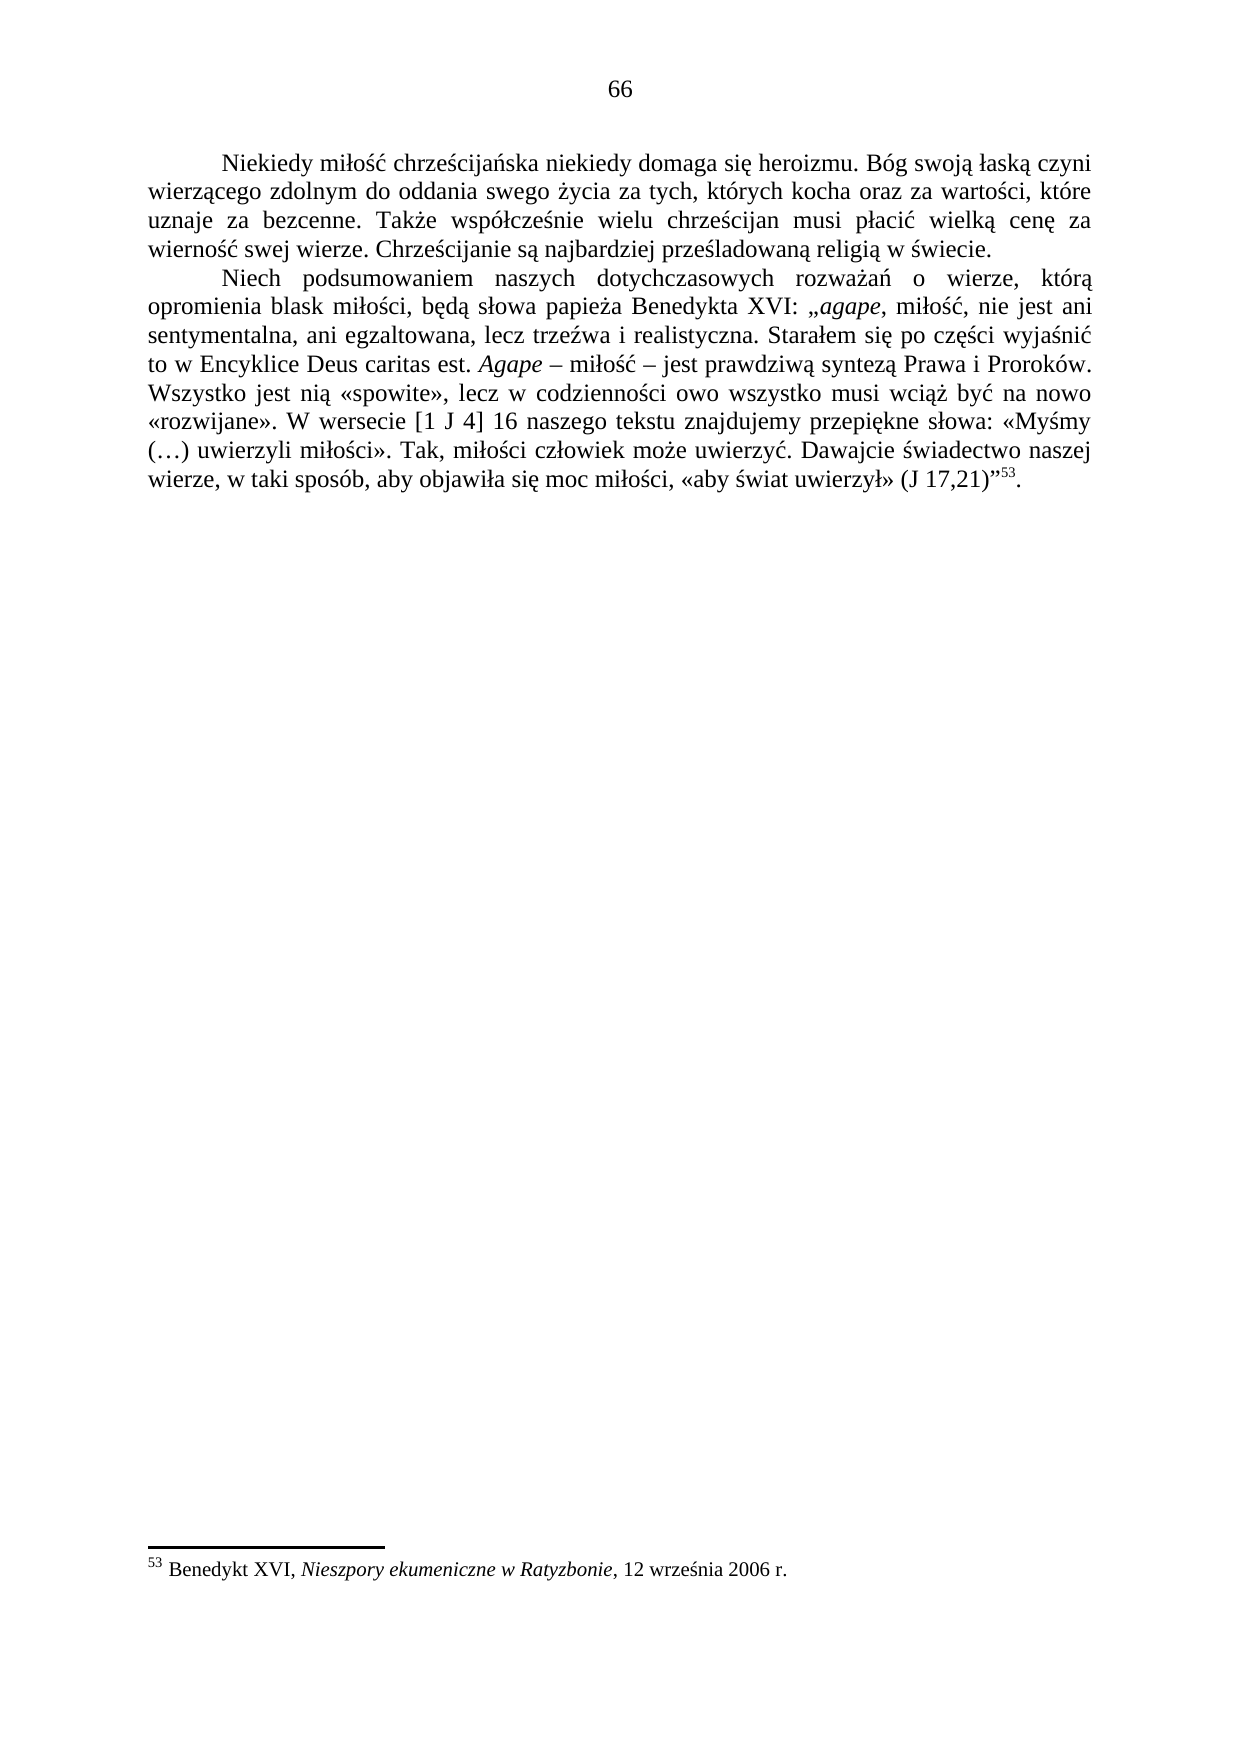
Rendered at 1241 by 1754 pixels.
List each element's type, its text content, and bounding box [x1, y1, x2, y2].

text Niech podsumowaniem naszych dotychczasowych rozważań o wierze, którą opromienia blask miłości, będą słowa papieża Benedykta XVI: „agape, miłość, nie jest ani sentymentalna, ani egzaltowana, lecz trzeźwa i realistyczna. Starałem się po części wyjaśnić to w Encyklice Deus caritas est. Agape – miłość – jest prawdziwą syntezą Prawa i Proroków. Wszystko jest nią «spowite», lecz w codzienności owo wszystko musi wciąż być na nowo «rozwijane». W wersecie [1 J 4] 16 naszego tekstu znajdujemy przepiękne słowa: «Myśmy (…) uwierzyli miłości». Tak, miłości człowiek może uwierzyć. Dawajcie świadectwo naszej wierze, w taki sposób, aby objawiła się moc miłości, «aby świat uwierzył» (J 17,21)”. [148, 263, 1093, 493]
text Niekiedy miłość chrześcijańska niekiedy domaga się heroizmu. Bóg swoją łaską czyni wierzącego zdolnym do oddania swego życia za tych, których kocha oraz za wartości, które uznaje za bezcenne. Także współcześnie wielu chrześcijan musi płacić wielką cenę za wierność swej wierze. Chrześcijanie są najbardziej prześladowaną religią w świecie. [148, 148, 1093, 263]
text Benedykt XVI, Nieszpory ekumeniczne w Ratyzbonie, 12 września 2006 r. [148, 1553, 1093, 1582]
